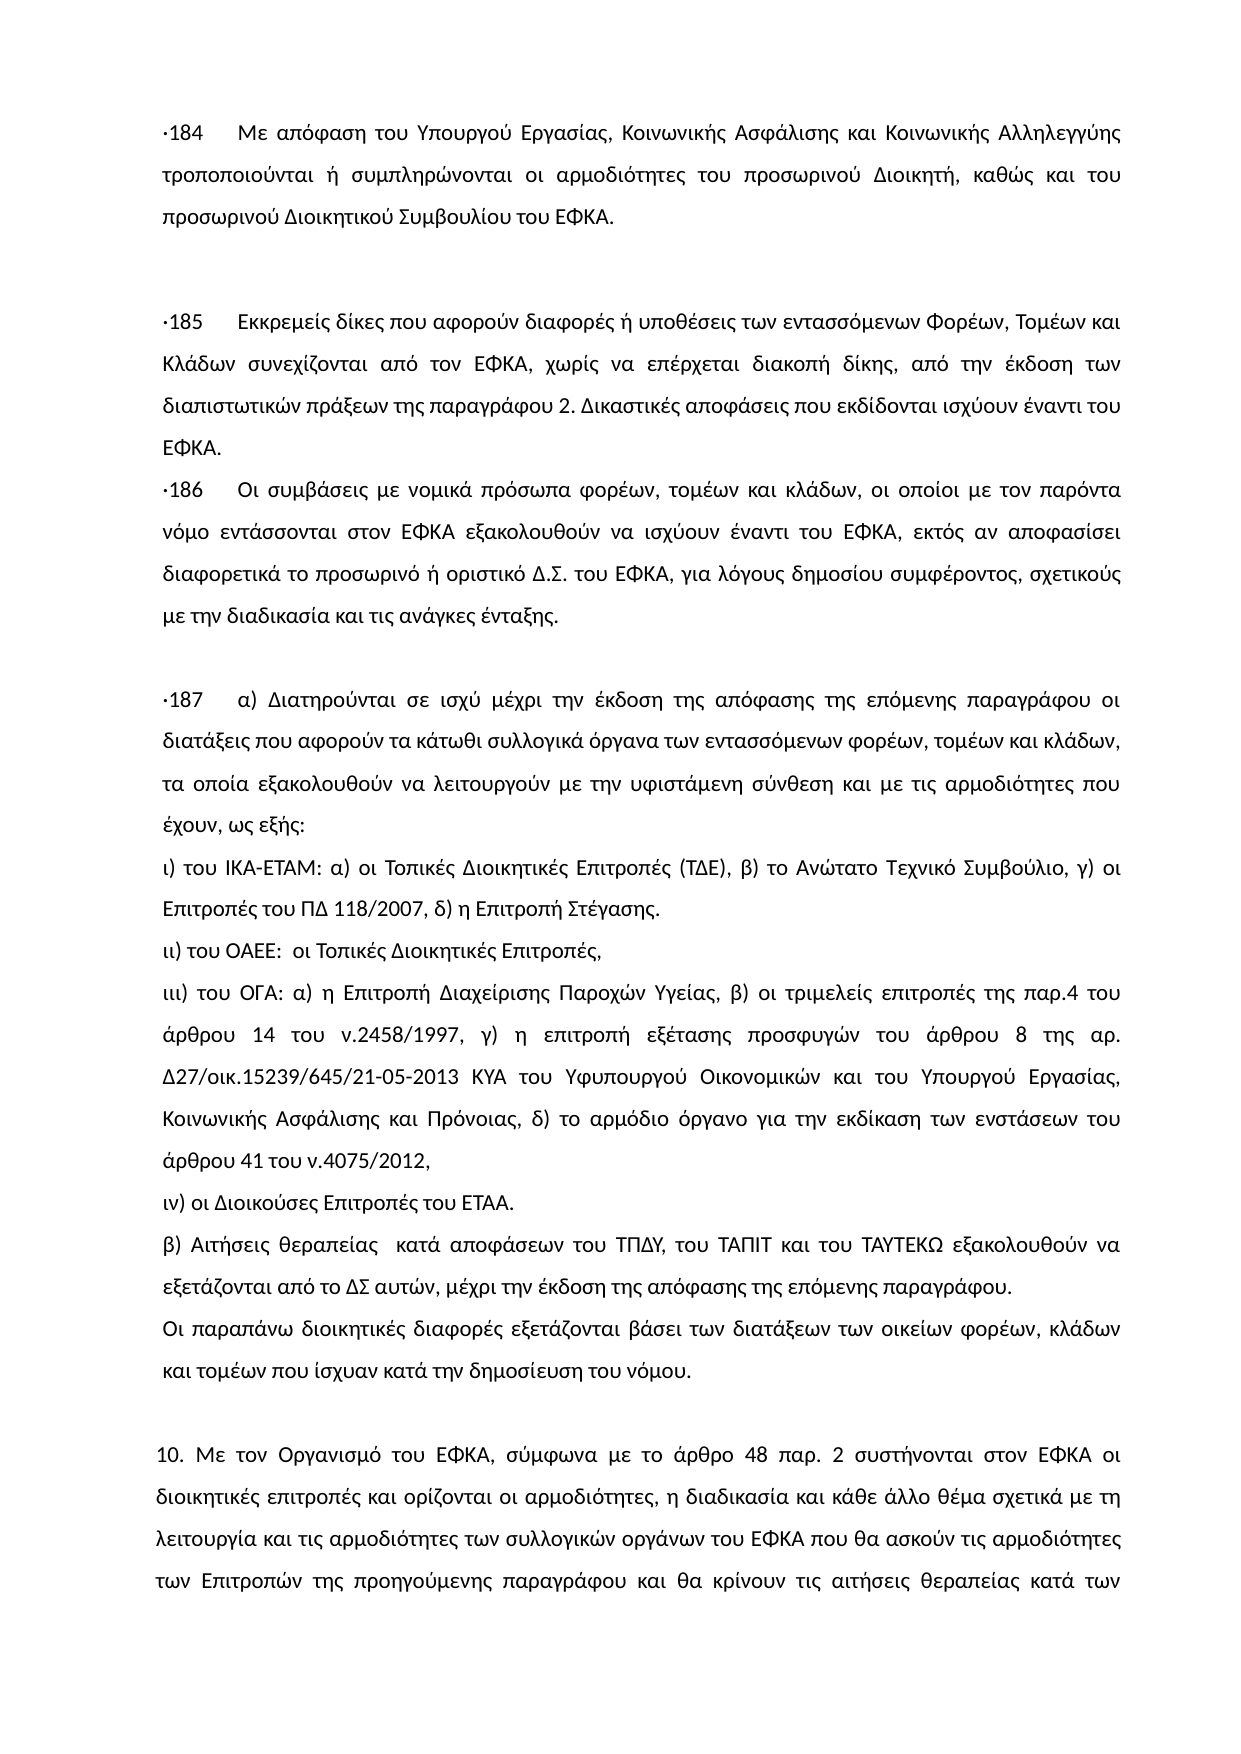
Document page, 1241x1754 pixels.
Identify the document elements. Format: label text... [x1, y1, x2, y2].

list Εκκρεμείς δίκες που αφορούν διαφορές ή υποθέσεις των εντασσόμενων Φορέων, Τομέων και Κλάδων συνεχίζονται από τον ΕΦΚΑ, χωρίς να επέρχεται διακοπή δίκης, από την έκδοση των διαπιστωτικών πράξεων της παραγράφου 2. Δικαστικές αποφάσεις που εκδίδονται ισχύουν έναντι του ΕΦΚΑ. [162, 307, 1122, 461]
list Οι συμβάσεις με νομικά πρόσωπα φορέων, τομέων και κλάδων, οι οποίοι με τον παρόντα νόμο εντάσσονται στον ΕΦΚΑ εξακολουθούν να ισχύουν έναντι του ΕΦΚΑ, εκτός αν αποφασίσει διαφορετικά το προσωρινό ή οριστικό Δ.Σ. του ΕΦΚΑ, για λόγους δημοσίου συμφέροντος, σχετικούς με την διαδικασία και τις ανάγκες ένταξης. [162, 475, 1122, 629]
list α) Διατηρούνται σε ισχύ μέχρι την έκδοση της απόφασης της επόμενης παραγράφου οι διατάξεις που αφορούν τα κάτωθι συλλογικά όργανα των εντασσόμενων φορέων, τομέων και κλάδων, τα οποία εξακολουθούν να λειτουργούν με την υφιστάμενη σύνθεση και με τις αρμοδιότητες που έχουν, ως εξής: [162, 685, 1122, 839]
text ιι) του ΟΑΕΕ: οι Τοπικές Διοικητικές Επιτροπές, [162, 937, 1122, 964]
text ιν) οι Διοικούσες Επιτροπές του ΕΤΑΑ. [162, 1188, 1122, 1216]
list Με απόφαση του Υπουργού Εργασίας, Κοινωνικής Ασφάλισης και Κοινωνικής Αλληλεγγύης τροποποιούνται ή συμπληρώνονται οι αρμοδιότητες του προσωρινού Διοικητή, καθώς και του προσωρινού Διοικητικού Συμβουλίου του ΕΦΚΑ. [162, 118, 1122, 230]
text ιιι) του ΟΓΑ: α) η Επιτροπή Διαχείρισης Παροχών Υγείας, β) οι τριμελείς επιτροπές της παρ.4 του άρθρου 14 του ν.2458/1997, γ) η επιτροπή εξέτασης προσφυγών του άρθρου 8 της αρ. Δ27/οικ.15239/645/21-05-2013 ΚΥΑ του Υφυπουργού Οικονομικών και του Υπουργού Εργασίας, Κοινωνικής Ασφάλισης και Πρόνοιας, δ) το αρμόδιο όργανο για την εκδίκαση των ενστάσεων του άρθρου 41 του ν.4075/2012, [162, 978, 1122, 1174]
text β) Αιτήσεις θεραπείας κατά αποφάσεων του ΤΠΔΥ, του ΤΑΠΙΤ και του ΤΑΥΤΕΚΩ εξακολουθούν να εξετάζονται από το ΔΣ αυτών, μέχρι την έκδοση της απόφασης της επόμενης παραγράφου. [162, 1230, 1122, 1300]
text 10. Με τον Οργανισμό του ΕΦΚΑ, σύμφωνα με το άρθρο 48 παρ. 2 συστήνονται στον ΕΦΚΑ οι διοικητικές επιτροπές και ορίζονται οι αρμοδιότητες, η διαδικασία και κάθε άλλο θέμα σχετικά με τη λειτουργία και τις αρμοδιότητες των συλλογικών οργάνων του ΕΦΚΑ που θα ασκούν τις αρμοδιότητες των Επιτροπών της προηγούμενης παραγράφου και θα κρίνουν τις αιτήσεις θεραπείας κατά των [156, 1440, 1122, 1594]
text Οι παραπάνω διοικητικές διαφορές εξετάζονται βάσει των διατάξεων των οικείων φορέων, κλάδων και τομέων που ίσχυαν κατά την δημοσίευση του νόμου. [162, 1314, 1122, 1384]
text ι) του ΙΚΑ-ΕΤΑΜ: α) οι Τοπικές Διοικητικές Επιτροπές (ΤΔΕ), β) το Ανώτατο Τεχνικό Συμβούλιο, γ) οι Επιτροπές του ΠΔ 118/2007, δ) η Επιτροπή Στέγασης. [162, 853, 1122, 923]
